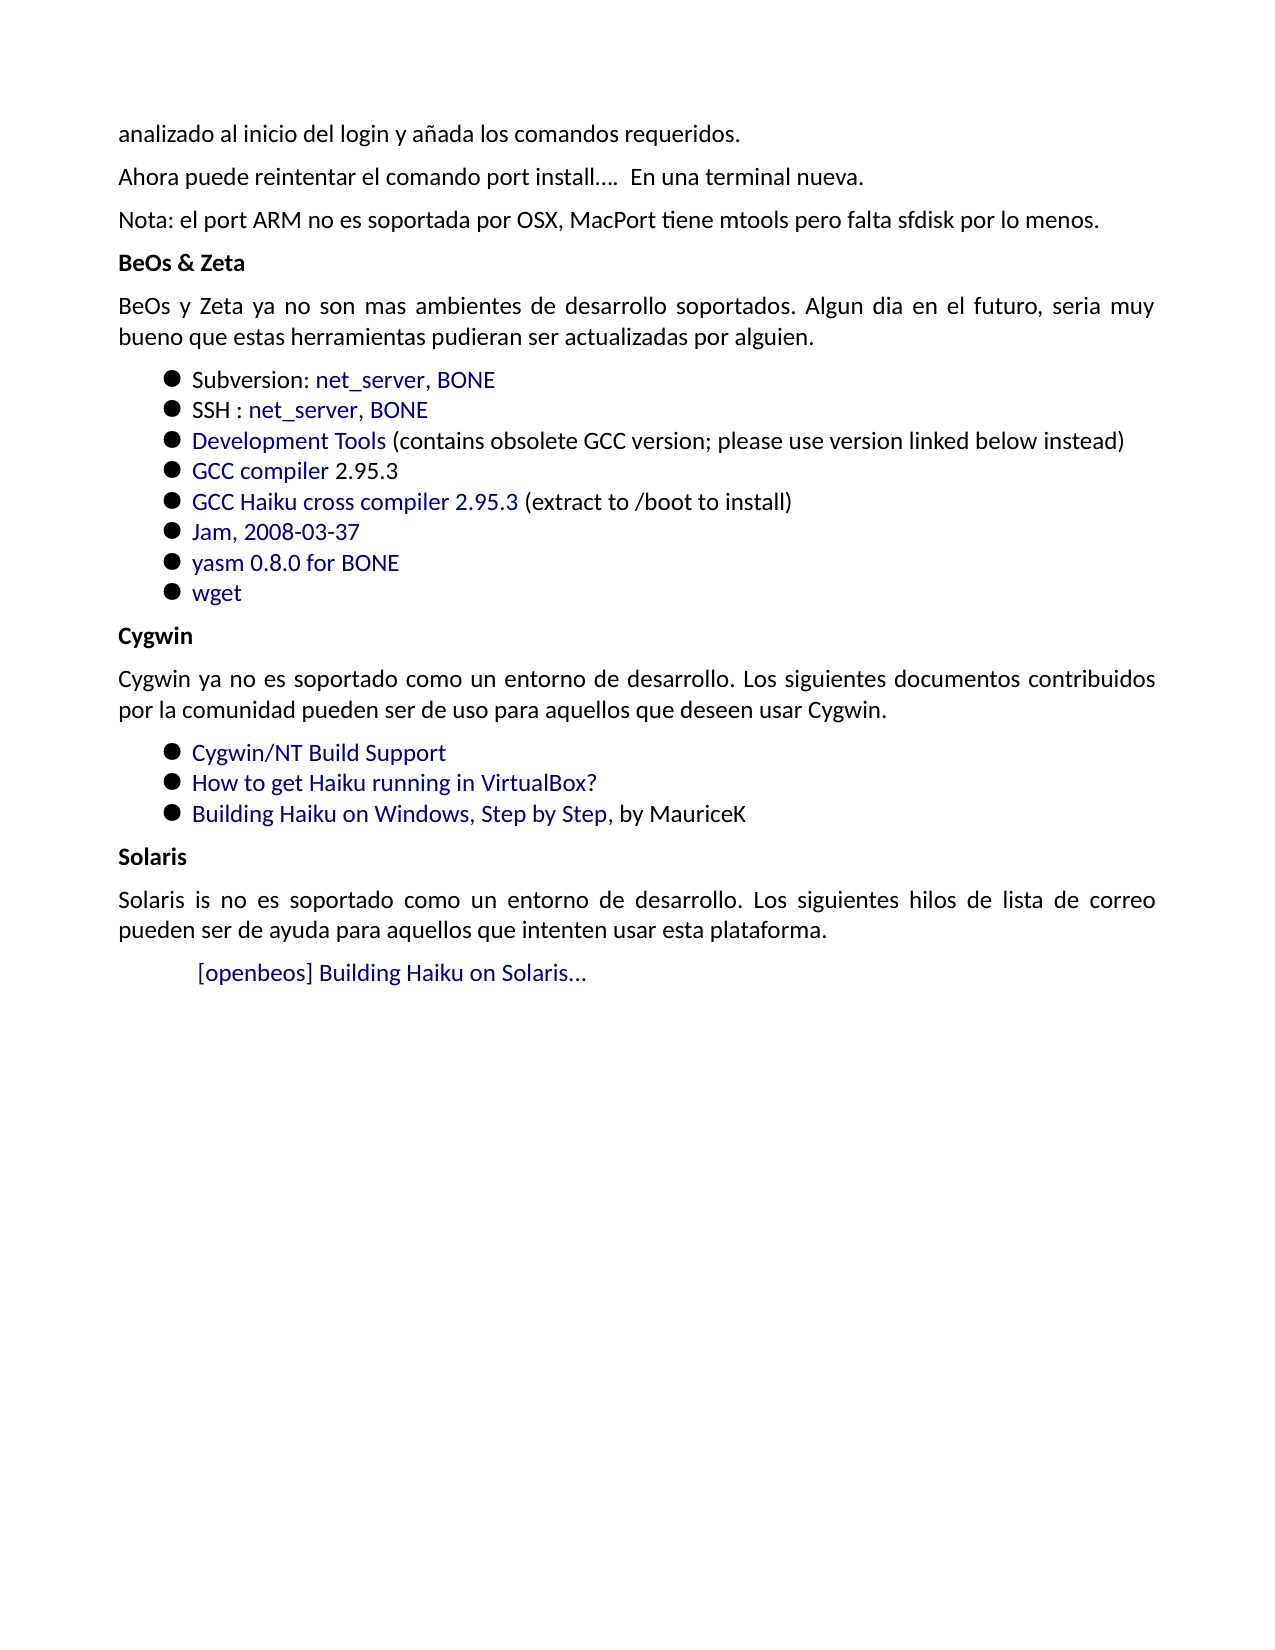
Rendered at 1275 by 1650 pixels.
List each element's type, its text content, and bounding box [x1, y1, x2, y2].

text Nota: el port ARM no es soportada por OSX, MacPort tiene mtools pero falta sfdisk por lo menos. [118, 204, 1157, 235]
text [openbeos] Building Haiku on Solaris... [118, 958, 1157, 988]
list yasm 0.8.0 for BONE [162, 547, 1157, 577]
list wget [162, 577, 1157, 608]
list Development Tools (contains obsolete GCC version; please use version linked below instead) [162, 425, 1157, 455]
text Ahora puede reintentar el comando port install…. En una terminal nueva. [118, 161, 1157, 192]
text Cygwin ya no es soportado como un entorno de desarrollo. Los siguientes documentos contribuidos por la comunidad pueden ser de uso para aquellos que deseen usar Cygwin. [118, 663, 1157, 724]
text Solaris is no es soportado como un entorno de desarrollo. Los siguientes hilos de lista de correo pueden ser de ayuda para aquellos que intenten usar esta plataforma. [118, 884, 1157, 945]
list Subversion: net_server, BONE [162, 364, 1157, 394]
text BeOs & Zeta [118, 247, 1157, 278]
list Cygwin/NT Build Support [162, 737, 1157, 767]
list GCC compiler 2.95.3 [162, 455, 1157, 486]
list SSH : net_server, BONE [162, 394, 1157, 425]
list GCC Haiku cross compiler 2.95.3 (extract to /boot to install) [162, 486, 1157, 516]
text Solaris [118, 841, 1157, 872]
list Jam, 2008-03-37 [162, 516, 1157, 547]
list Building Haiku on Windows, Step by Step, by MauriceK [162, 798, 1157, 828]
text analizado al inicio del login y añada los comandos requeridos. [118, 118, 1157, 149]
text BeOs y Zeta ya no son mas ambientes de desarrollo soportados. Algun dia en el futuro, seria muy bueno que estas herramientas pudieran ser actualizadas por alguien. [118, 290, 1157, 351]
text Cygwin [118, 620, 1157, 651]
list How to get Haiku running in VirtualBox? [162, 767, 1157, 798]
